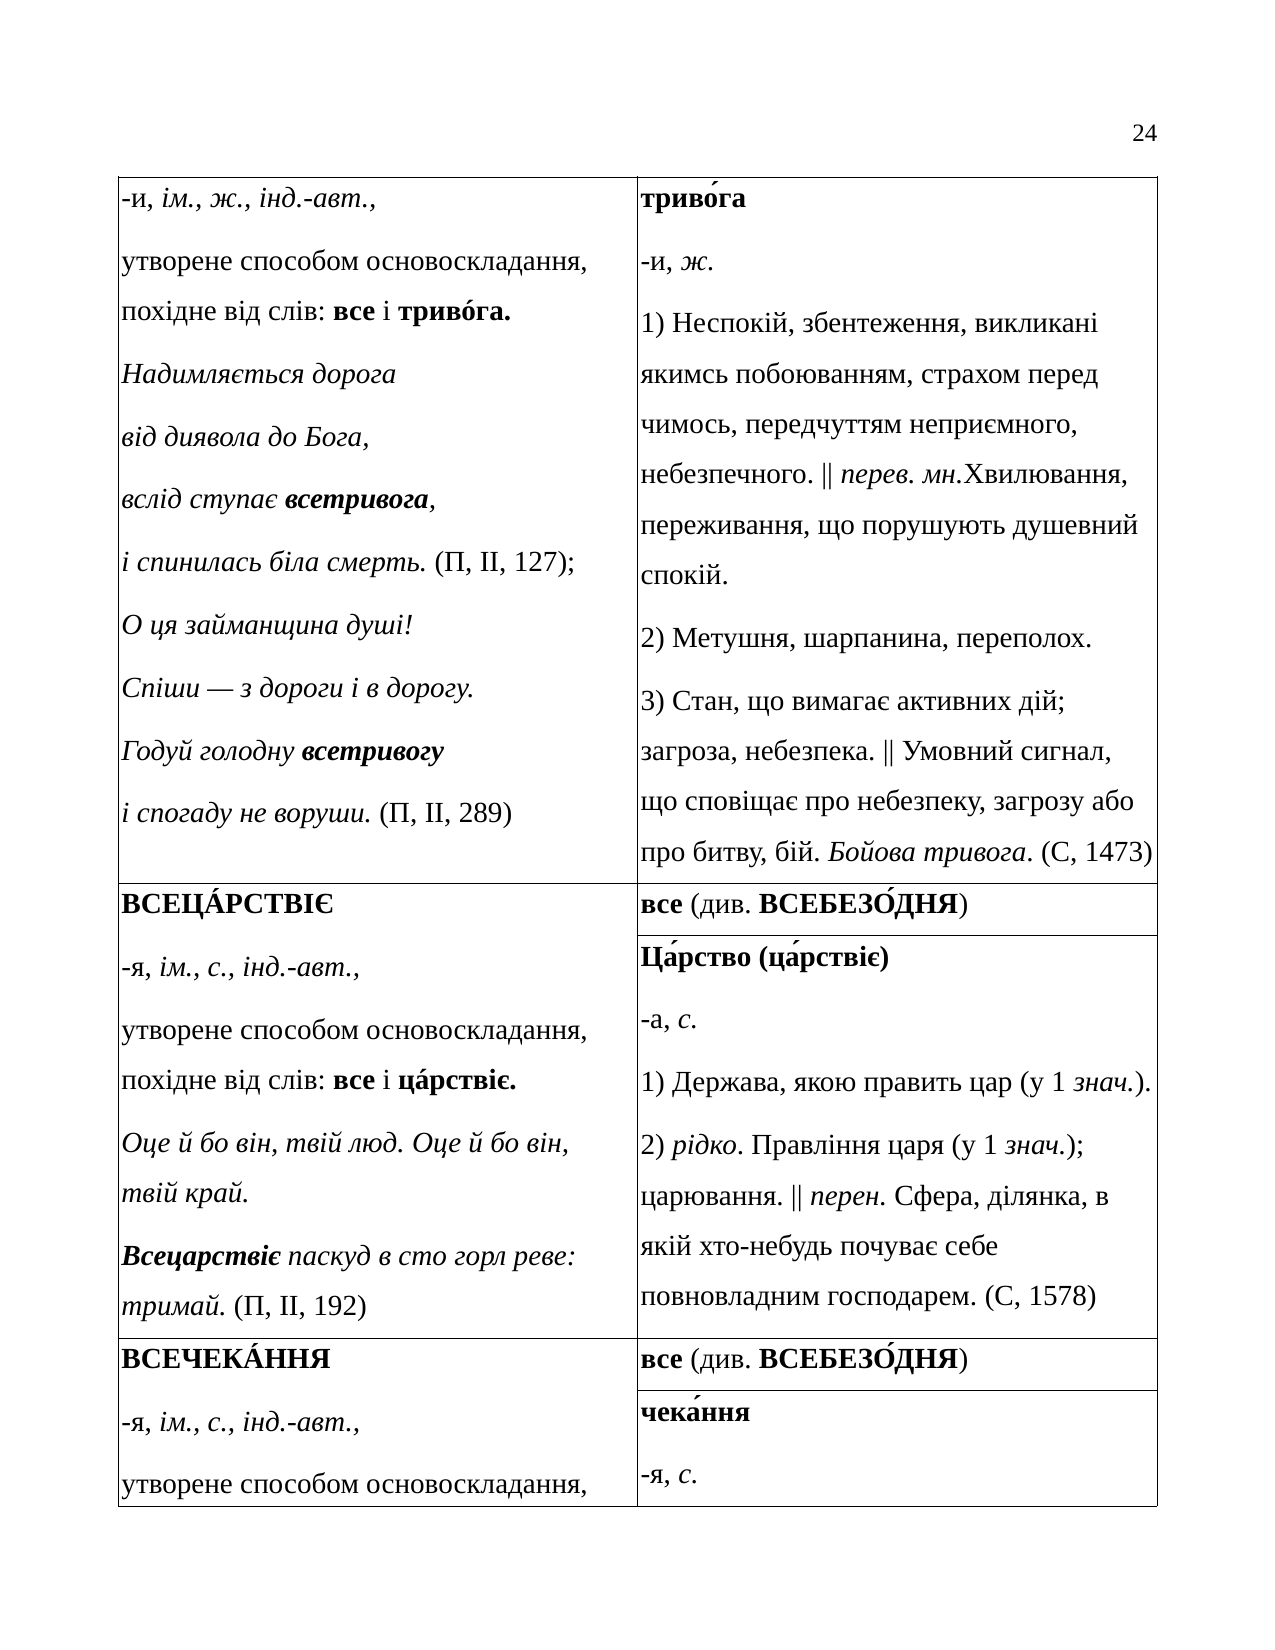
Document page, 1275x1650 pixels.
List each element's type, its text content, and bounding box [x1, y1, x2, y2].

table_cell ВСЕЦÁРСТВІЄ -я, ім., с., інд.-авт., утворене способом основоскладання, похідне від слів: все і цáрствіє. Оце й бо він, твій люд. Оце й бо він, твій край. Всецарствіє паскуд в сто горл реве: тримай. (П, ІІ, 192) [119, 884, 637, 1337]
table_cell -и, ім., ж., інд.-авт., утворене способом основоскладання, похідне від слів: все і тривóга. Надимляється дорога від диявола до Бога, вслід ступає всетривога, і спинилась біла смерть. (П, ІІ, 127); О ця займанщина душі! Спіши — з дороги і в дорогу. Годуй голодну всетривогу і спогаду не воруши. (П, ІІ, 289) [119, 178, 637, 883]
table_cell ВСЕЧЕКÁННЯ -я, ім., с., інд.-авт., утворене способом основоскладання, [119, 1339, 637, 1506]
table_cell все (див. ВСЕБЕЗО́ДНЯ) [638, 1339, 1157, 1390]
table_cell чека́ння -я, с. [638, 1391, 1157, 1506]
table_cell все (див. ВСЕБЕЗО́ДНЯ) [638, 884, 1157, 935]
table_cell Ца́рство (ца́рствіє) -а, с. 1) Держава, якою править цар (у 1 знач.). 2) рідко. Правління царя (у 1 знач.); царювання. || перен. Сфера, ділянка, в якій хто-небудь почуває себе повновладним господарем. (С, 1578) [638, 936, 1157, 1337]
table_cell триво́га -и, ж. 1) Неспокій, збентеження, викликані якимсь побоюванням, страхом перед чимось, передчуттям неприємного, небезпечного. || перев. мн.Хвилювання, переживання, що порушують душевний спокій. 2) Метушня, шарпанина, переполох. 3) Стан, що вимагає активних дій; загроза, небезпека. || Умовний сигнал, що сповіщає про небезпеку, загрозу або про битву, бій. Бойова тривога. (С, 1473) [638, 178, 1157, 883]
